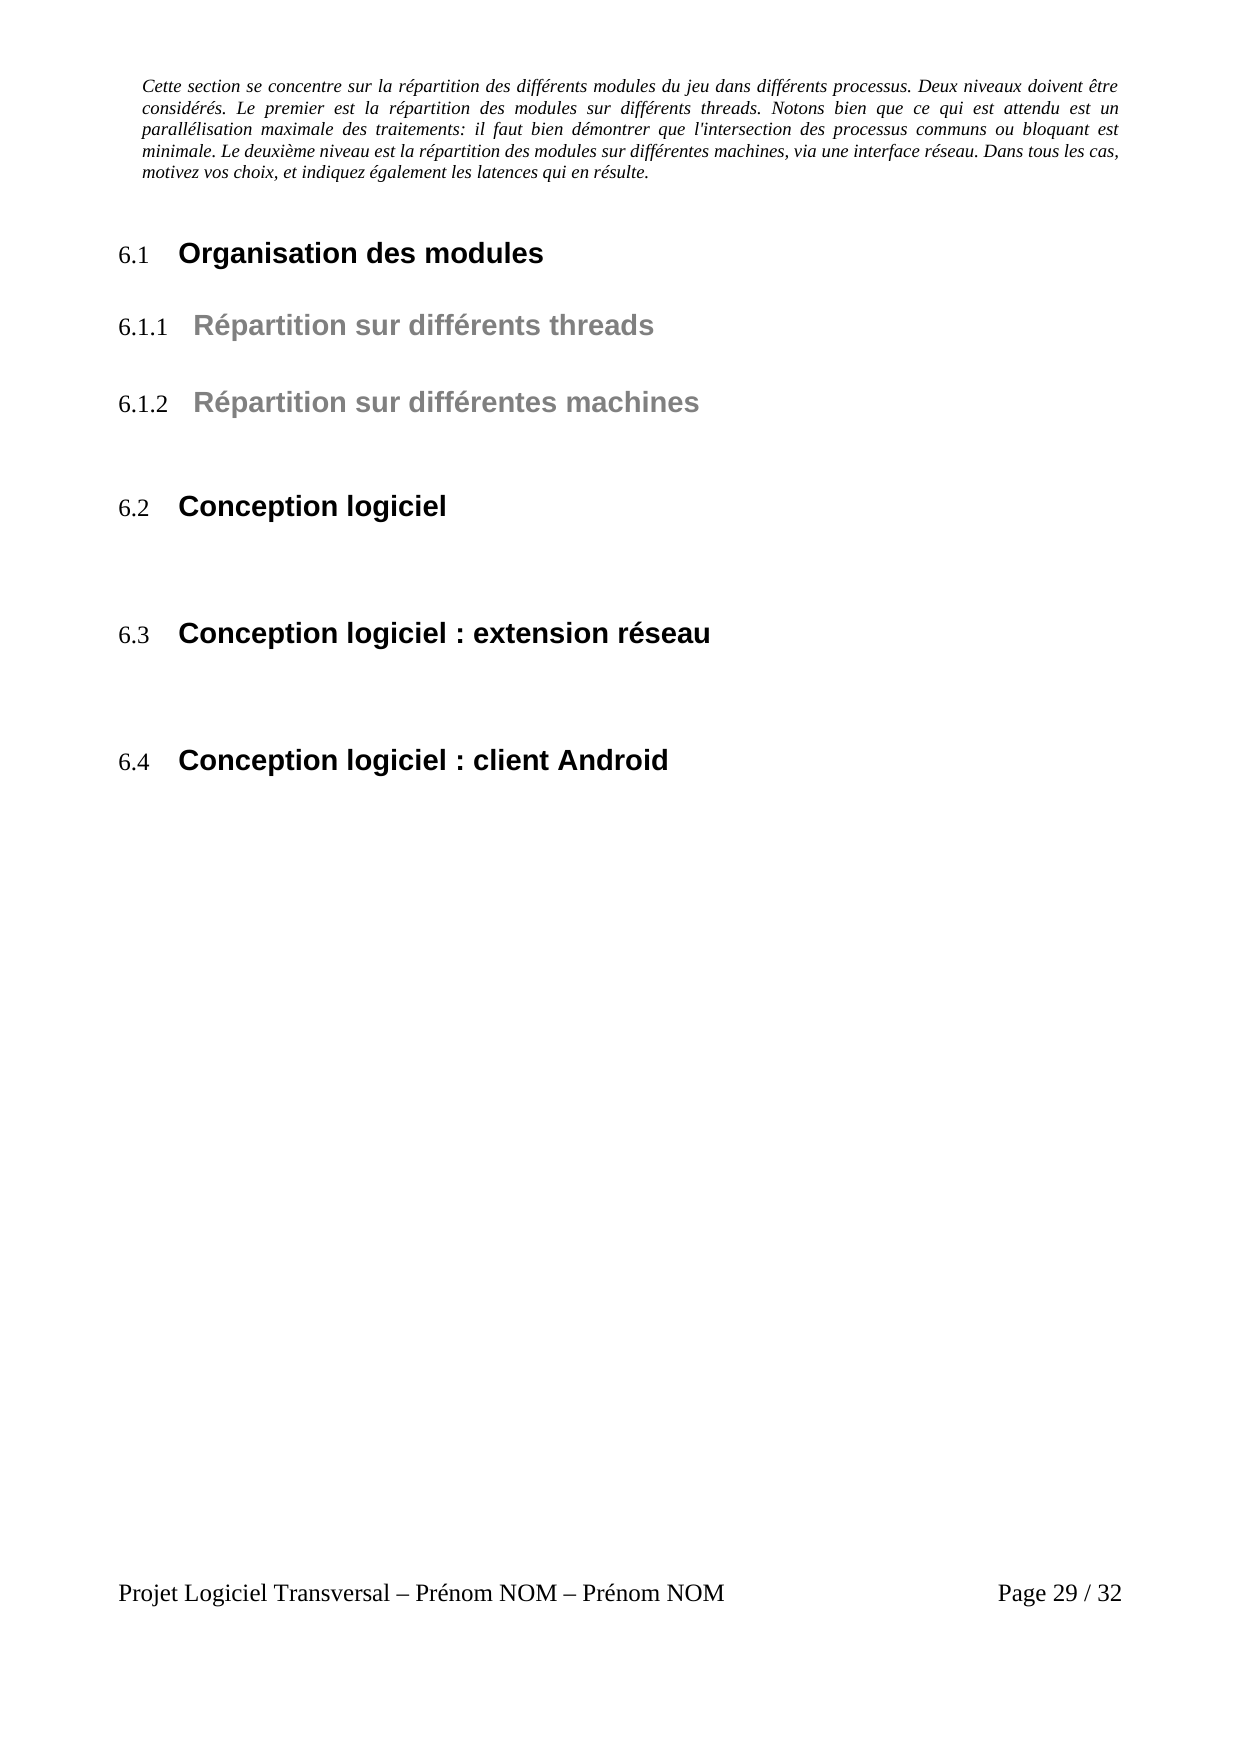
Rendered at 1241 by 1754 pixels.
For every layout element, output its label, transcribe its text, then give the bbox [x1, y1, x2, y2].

list Répartition sur différentes machines [118, 385, 1122, 419]
list Organisation des modules [118, 237, 1122, 270]
list Conception logiciel : client Android [118, 743, 1122, 777]
text Cette section se concentre sur la répartition des différents modules du jeu dans différents processus. Deux niveaux doivent être considérés. Le premier est la répartition des modules sur différents threads. Notons bien que ce qui est attendu est un parallélisation maximale des traitements: il faut bien démontrer que l'intersection des processus communs ou bloquant est minimale. Le deuxième niveau est la répartition des modules sur différentes machines, via une interface réseau. Dans tous les cas, motivez vos choix, et indiquez également les latences qui en résulte. [142, 75, 1122, 183]
list Répartition sur différents threads [118, 308, 1122, 342]
list Conception logiciel [118, 489, 1122, 522]
list Conception logiciel : extension réseau [118, 616, 1122, 650]
